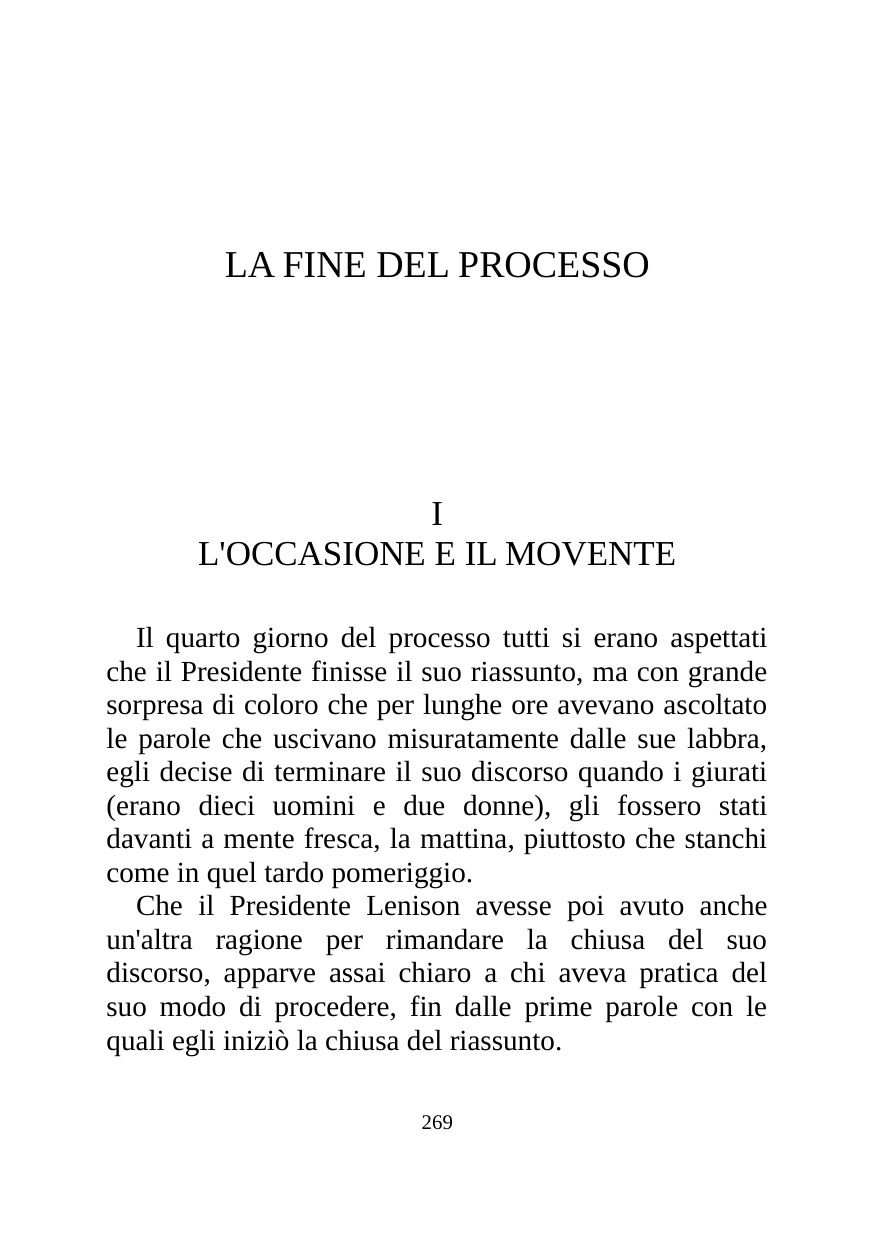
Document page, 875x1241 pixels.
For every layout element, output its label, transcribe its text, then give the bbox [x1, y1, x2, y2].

subtitle I L'OCCASIONE E IL MOVENTE [106, 492, 768, 573]
text Il quarto giorno del processo tutti si erano aspettati che il Presidente finisse il suo riassunto, ma con grande sorpresa di coloro che per lunghe ore avevano ascoltato le parole che uscivano misuratamente dalle sue labbra, egli decise di terminare il suo discorso quando i giurati (erano dieci uomini e due donne), gli fossero stati davanti a mente fresca, la mattina, piuttosto che stanchi come in quel tardo pomeriggio. [106, 620, 768, 888]
subtitle LA FINE DEL PROCESSO [106, 242, 768, 286]
text Che il Presidente Lenison avesse poi avuto anche un'altra ragione per rimandare la chiusa del suo discorso, apparve assai chiaro a chi aveva pratica del suo modo di procedere, fin dalle prime parole con le quali egli iniziò la chiusa del riassunto. [106, 888, 768, 1056]
